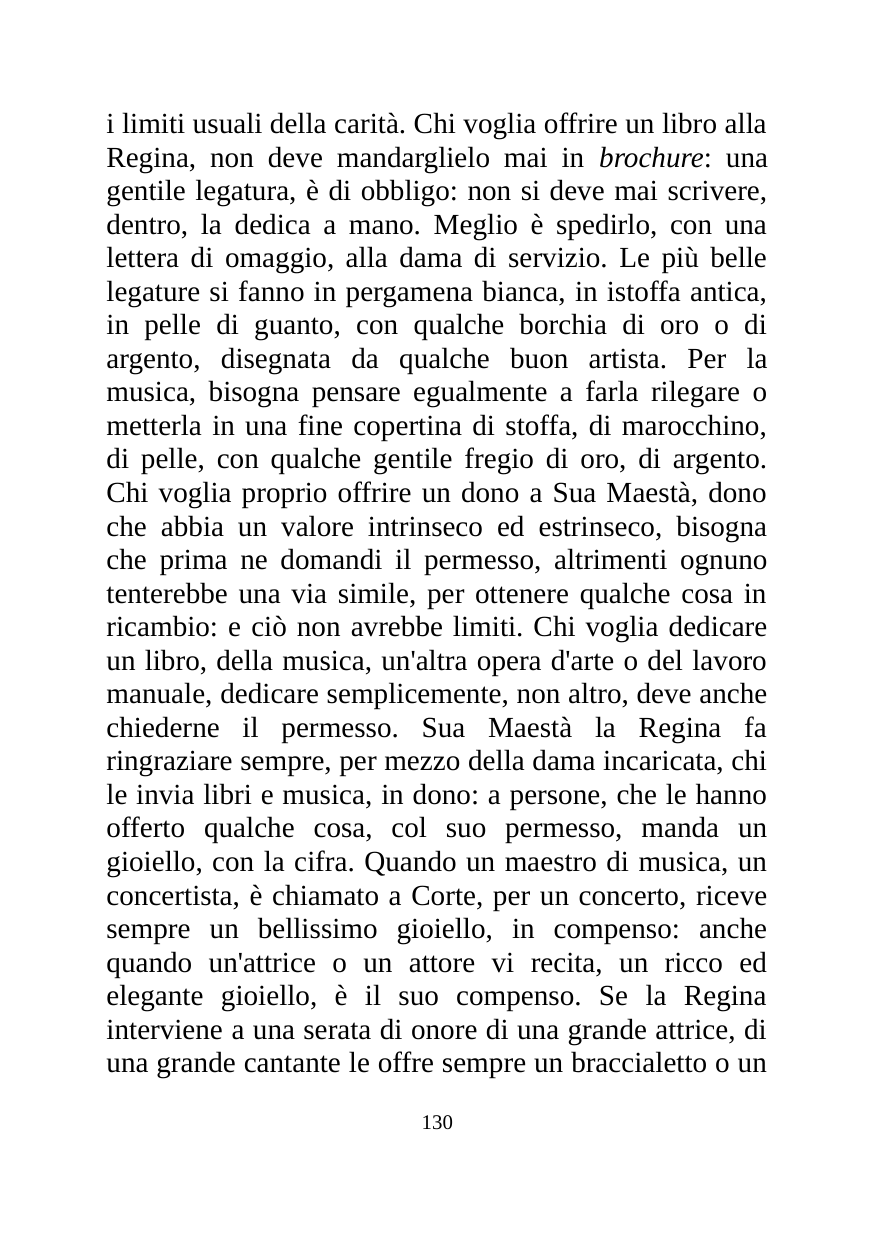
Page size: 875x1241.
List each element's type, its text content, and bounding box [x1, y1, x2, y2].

text i limiti usuali della carità. Chi voglia offrire un libro alla Regina, non deve mandarglielo mai in brochure: una gentile legatura, è di obbligo: non si deve mai scrivere, dentro, la dedica a mano. Meglio è spedirlo, con una lettera di omaggio, alla dama di servizio. Le più belle legature si fanno in pergamena bianca, in istoffa antica, in pelle di guanto, con qualche borchia di oro o di argento, disegnata da qualche buon artista. Per la musica, bisogna pensare egualmente a farla rilegare o metterla in una fine copertina di stoffa, di marocchino, di pelle, con qualche gentile fregio di oro, di argento. Chi voglia proprio offrire un dono a Sua Maestà, dono che abbia un valore intrinseco ed estrinseco, bisogna che prima ne domandi il permesso, altrimenti ognuno tenterebbe una via simile, per ottenere qualche cosa in ricambio: e ciò non avrebbe limiti. Chi voglia dedicare un libro, della musica, un'altra opera d'arte o del lavoro manuale, dedicare semplicemente, non altro, deve anche chiederne il permesso. Sua Maestà la Regina fa ringraziare sempre, per mezzo della dama incaricata, chi le invia libri e musica, in dono: a persone, che le hanno offerto qualche cosa, col suo permesso, manda un gioiello, con la cifra. Quando un maestro di musica, un concertista, è chiamato a Corte, per un concerto, riceve sempre un bellissimo gioiello, in compenso: anche quando un'attrice o un attore vi recita, un ricco ed elegante gioiello, è il suo compenso. Se la Regina interviene a una serata di onore di una grande attrice, di una grande cantante le offre sempre un braccialetto o un [106, 106, 768, 1079]
